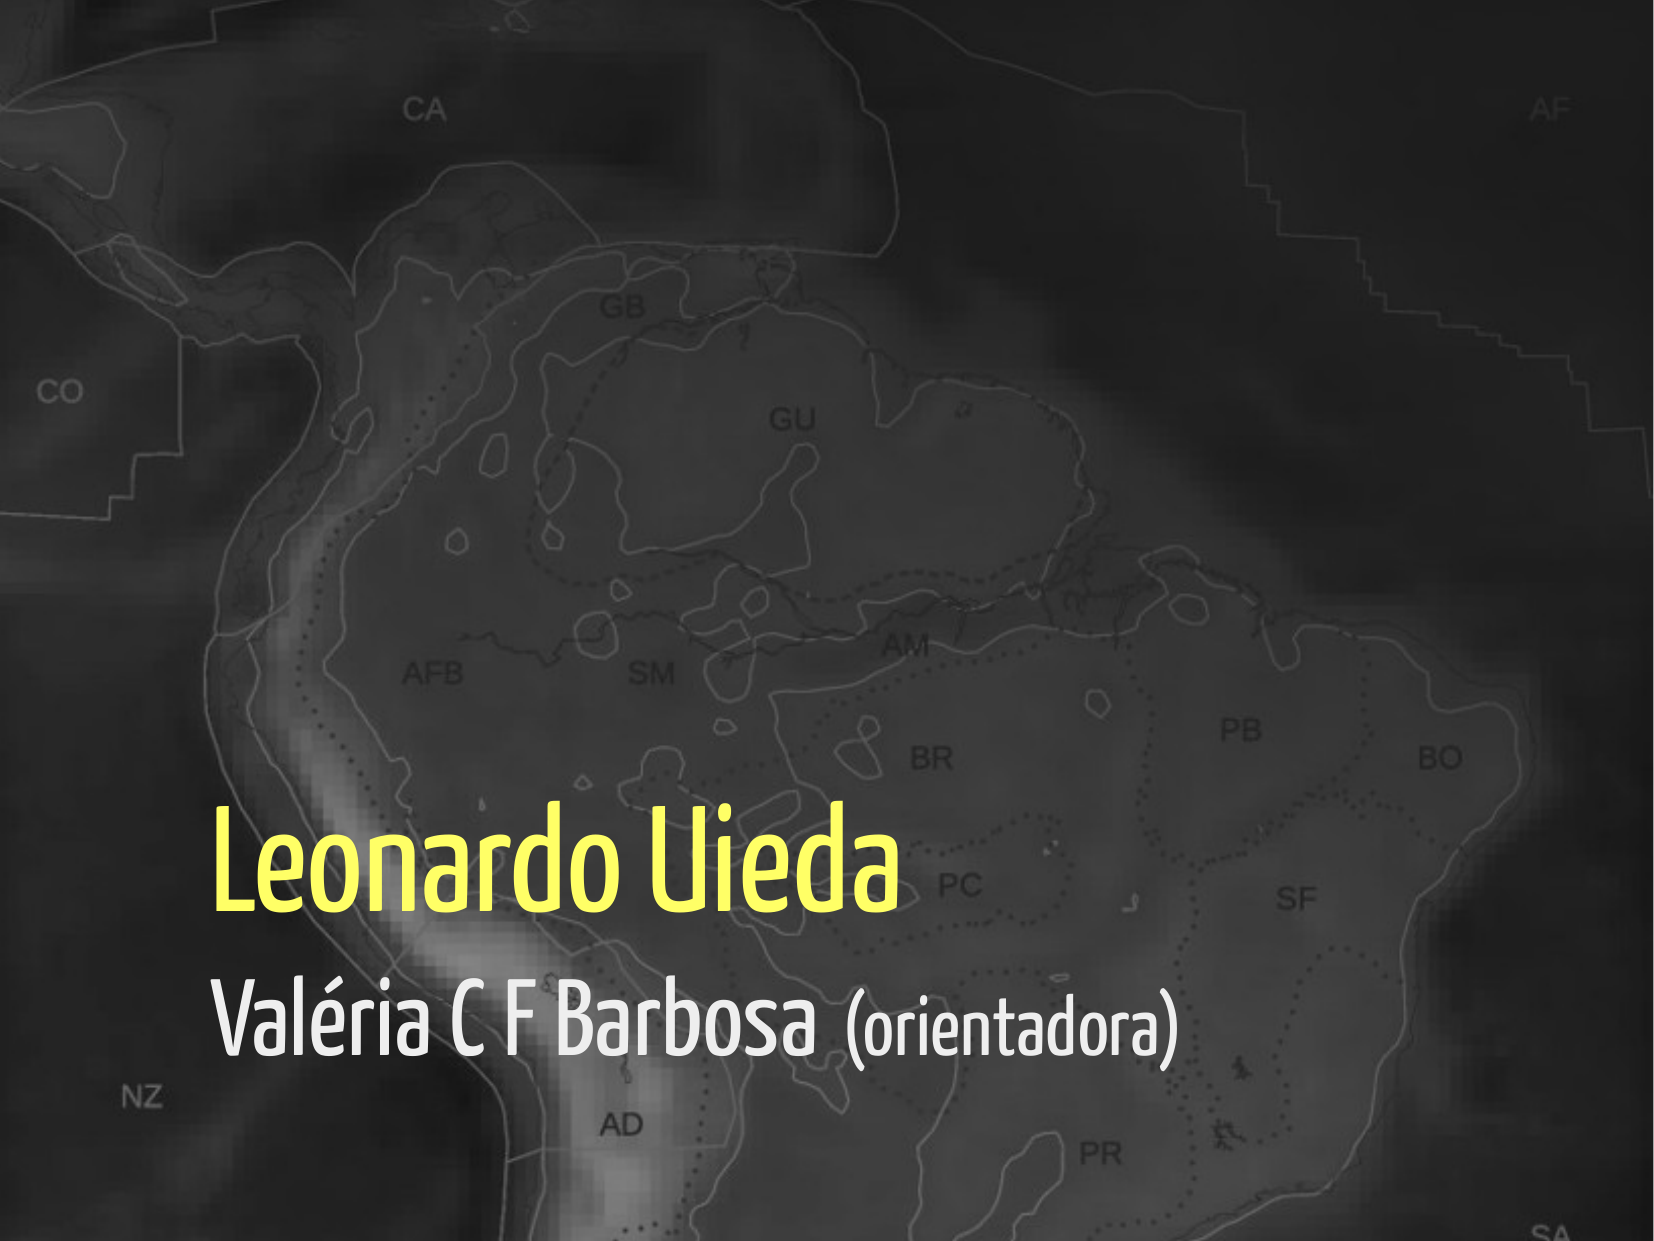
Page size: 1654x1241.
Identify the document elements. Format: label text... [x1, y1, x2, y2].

picture [0, 0, 1654, 1241]
title Leonardo Uieda Valéria C F Barbosa (orientadora) [143, 729, 1263, 1153]
